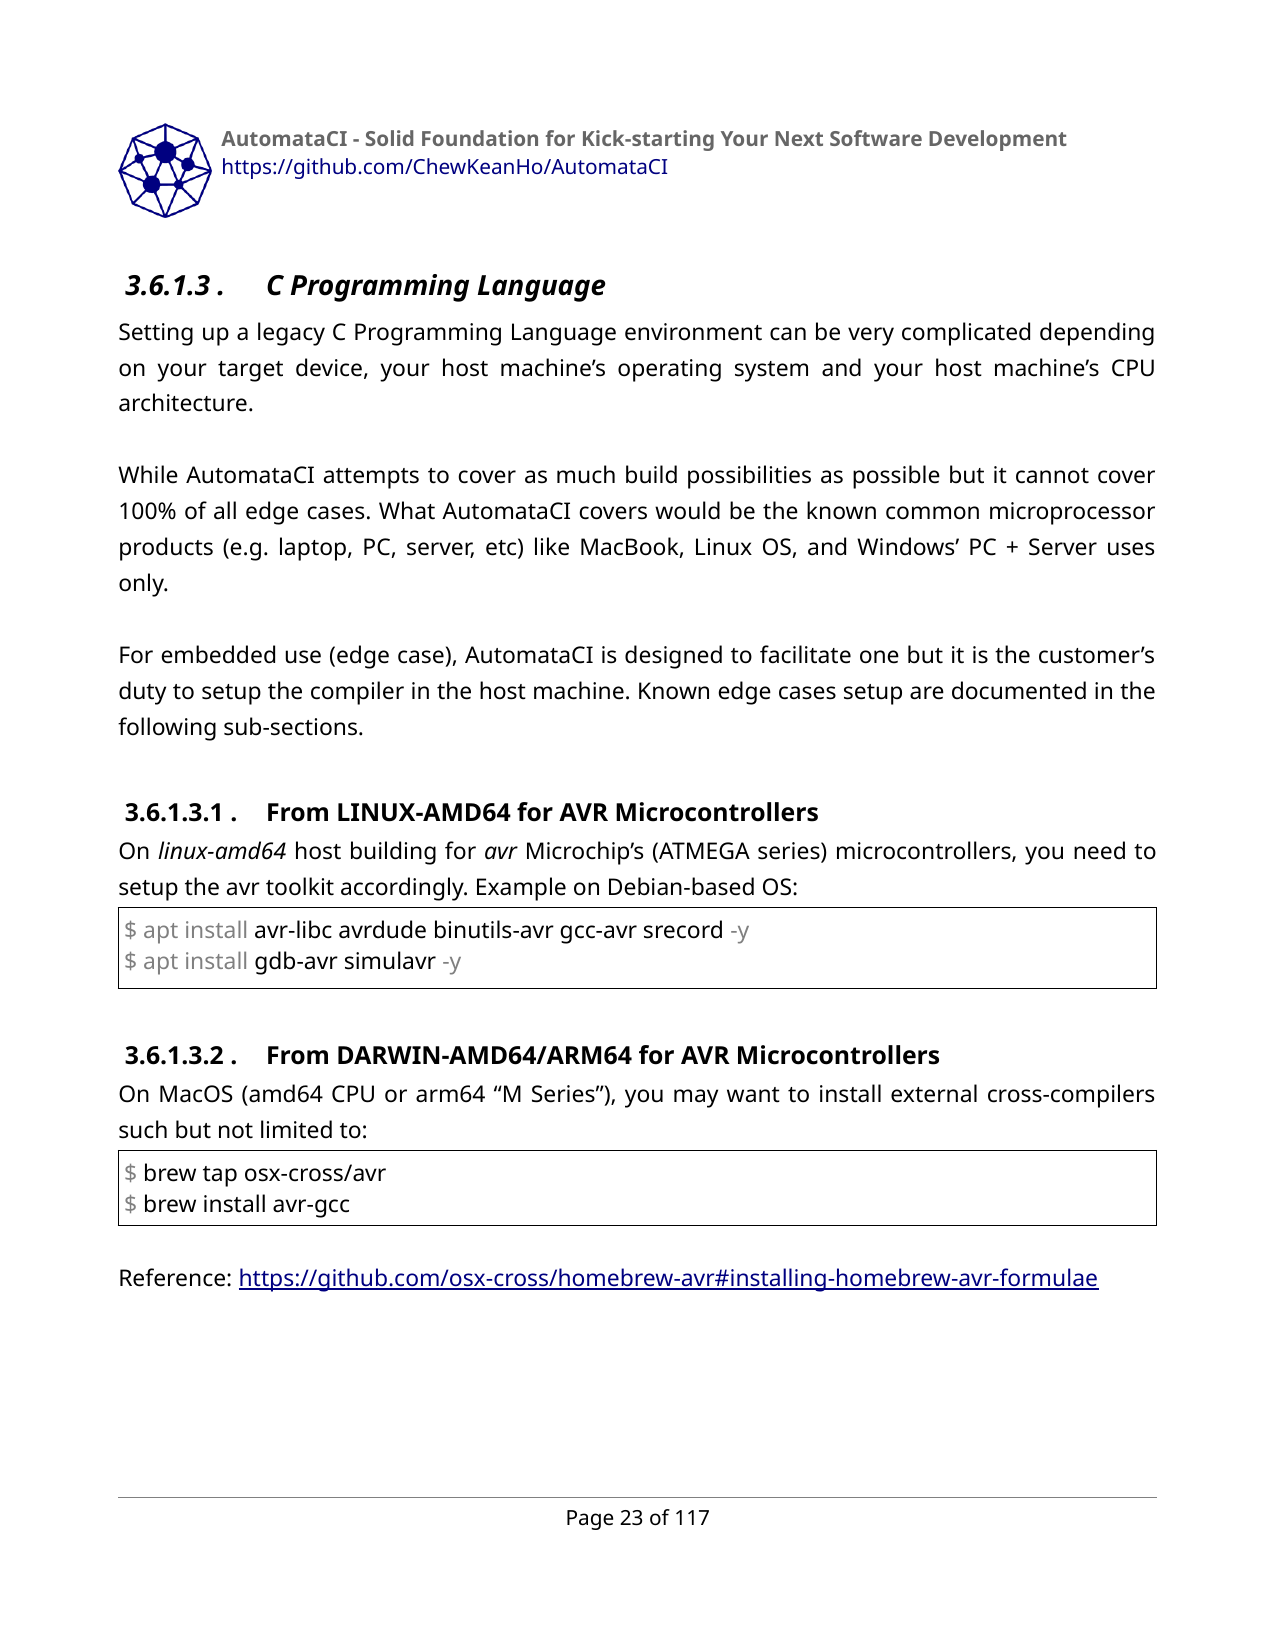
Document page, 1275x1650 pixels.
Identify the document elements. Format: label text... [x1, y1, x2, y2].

subtitle C Programming Language [118, 265, 1157, 303]
table_header $ brew tap osx-cross/avr $ brew install avr-gcc [119, 1151, 1156, 1225]
subtitle From LINUX-AMD64 for AVR Microcontrollers [118, 795, 1157, 829]
text On MacOS (amd64 CPU or arm64 “M Series”), you may want to install external cross-compilers such but not limited to: [118, 1078, 1157, 1145]
text For embedded use (edge case), AutomataCI is designed to facilitate one but it is the customer’s duty to setup the compiler in the host machine. Known edge cases setup are documented in the following sub-sections. [118, 639, 1157, 742]
text On linux-amd64 host building for avr Microchip’s (ATMEGA series) microcontrollers, you need to setup the avr toolkit accordingly. Example on Debian-based OS: [118, 835, 1157, 902]
subtitle From DARWIN-AMD64/ARM64 for AVR Microcontrollers [118, 1038, 1157, 1072]
text While AutomataCI attempts to cover as much build possibilities as possible but it cannot cover 100% of all edge cases. What AutomataCI covers would be the known common microprocessor products (e.g. laptop, PC, server, etc) like MacBook, Linux OS, and Windows’ PC + Server uses only. [118, 459, 1157, 598]
picture [118, 123, 212, 218]
text Reference: https://github.com/osx-cross/homebrew-avr#installing-homebrew-avr-formulae [118, 1262, 1157, 1293]
table_header $ apt install avr-libc avrdude binutils-avr gcc-avr srecord -y $ apt install gdb-avr simulavr -y [119, 908, 1156, 988]
text Setting up a legacy C Programming Language environment can be very complicated depending on your target device, your host machine’s operating system and your host machine’s CPU architecture. [118, 316, 1157, 419]
